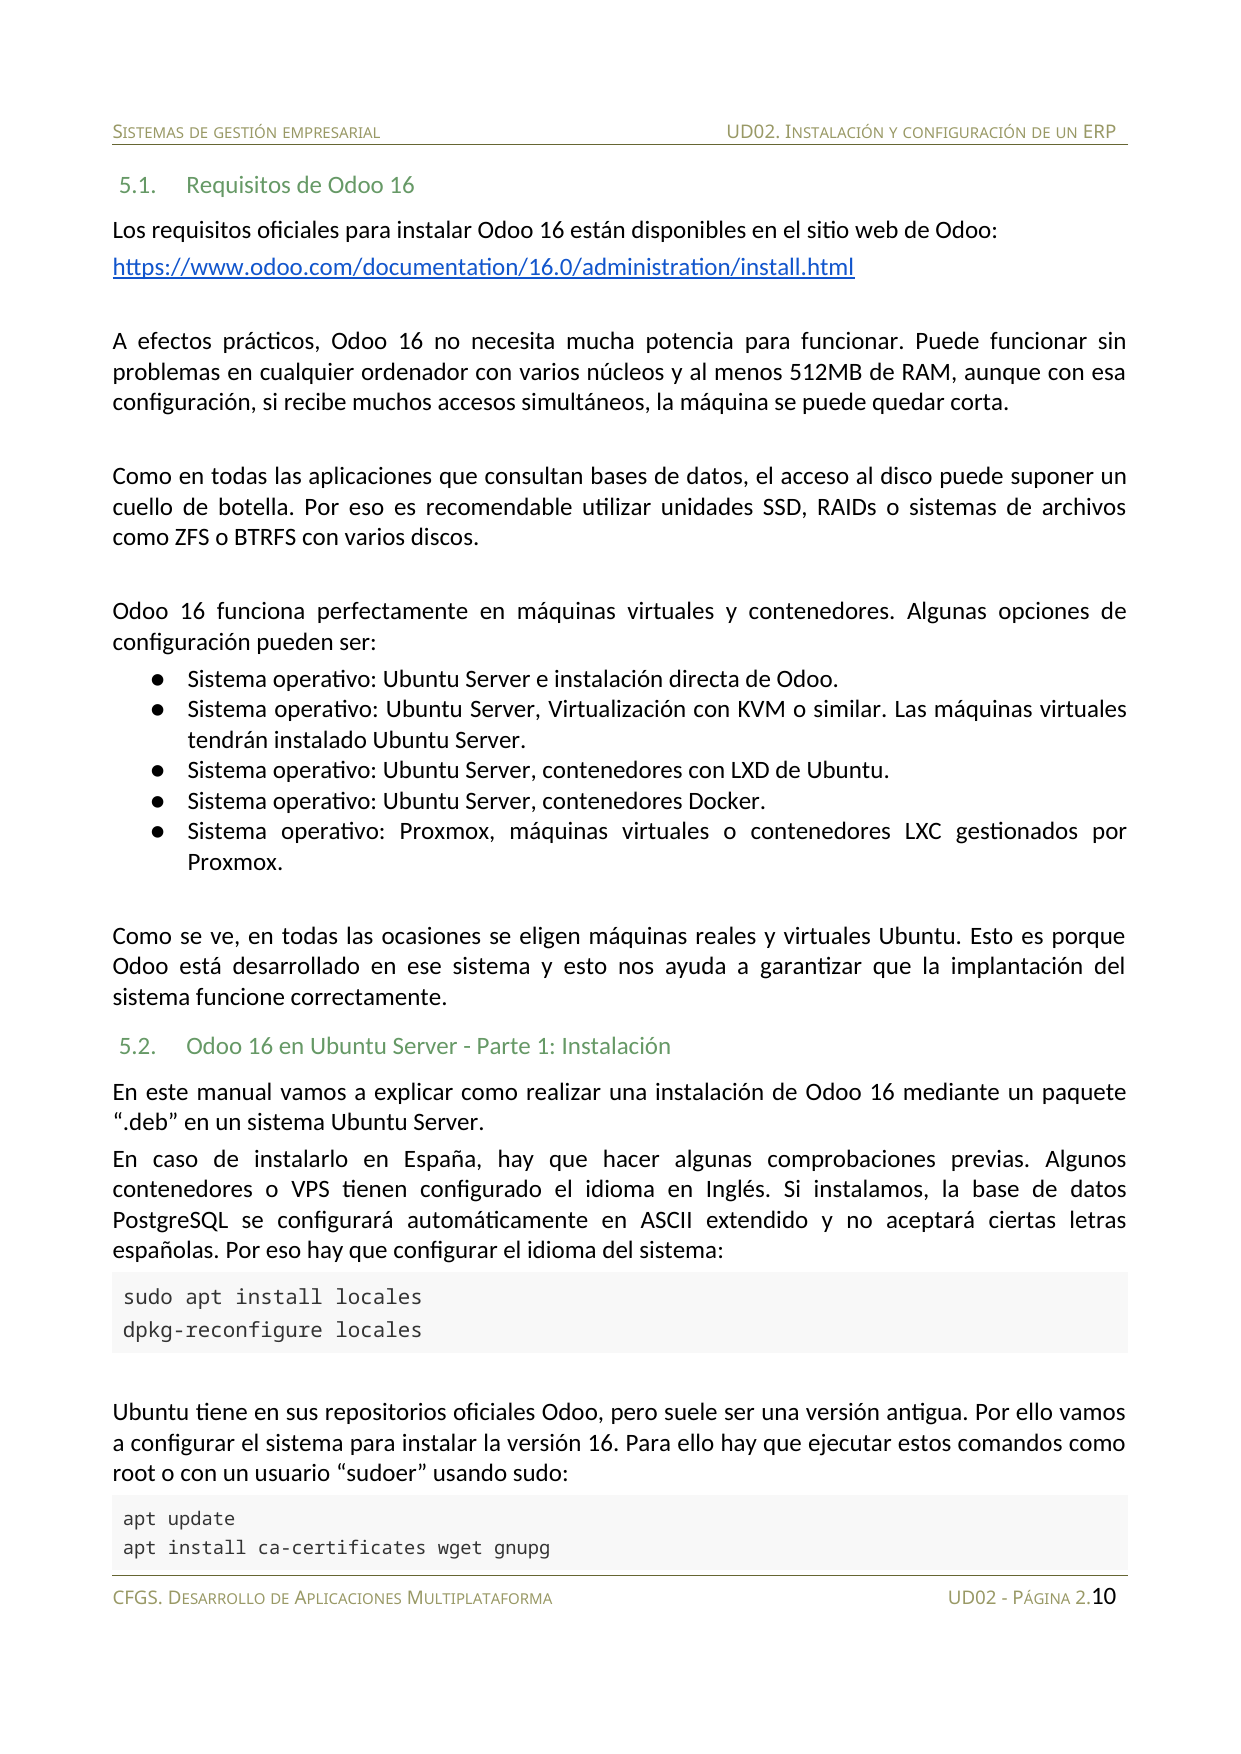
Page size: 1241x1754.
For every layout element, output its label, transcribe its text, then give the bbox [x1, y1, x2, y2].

list Sistema operativo: Ubuntu Server, contenedores con LXD de Ubuntu. [150, 754, 1128, 785]
table_header sudo apt install locales dpkg-reconfigure locales [112, 1272, 1128, 1353]
text En este manual vamos a explicar como realizar una instalación de Odoo 16 mediante un paquete “.deb” en un sistema Ubuntu Server. [112, 1076, 1128, 1137]
table_header apt update apt install ca-certificates wget gnupg [112, 1495, 1128, 1570]
subtitle Odoo 16 en Ubuntu Server - Parte 1: Instalación [156, 1030, 1128, 1061]
list Sistema operativo: Ubuntu Server e instalación directa de Odoo. [150, 663, 1128, 693]
list Sistema operativo: Proxmox, máquinas virtuales o contenedores LXC gestionados por Proxmox. [150, 815, 1128, 876]
list Sistema operativo: Ubuntu Server, Virtualización con KVM o similar. Las máquinas virtuales tendrán instalado Ubuntu Server. [150, 693, 1128, 754]
text En caso de instalarlo en España, hay que hacer algunas comprobaciones previas. Algunos contenedores o VPS tienen configurado el idioma en Inglés. Si instalamos, la base de datos PostgreSQL se configurará automáticamente en ASCII extendido y no aceptará ciertas letras españolas. Por eso hay que configurar el idioma del sistema: [112, 1143, 1128, 1265]
text Como se ve, en todas las ocasiones se eligen máquinas reales y virtuales Ubuntu. Esto es porque Odoo está desarrollado en ese sistema y esto nos ayuda a garantizar que la implantación del sistema funcione correctamente. [112, 920, 1128, 1011]
text Como en todas las aplicaciones que consultan bases de datos, el acceso al disco puede suponer un cuello de botella. Por eso es recomendable utilizar unidades SSD, RAIDs o sistemas de archivos como ZFS o BTRFS con varios discos. [112, 460, 1128, 552]
text Los requisitos oficiales para instalar Odoo 16 están disponibles en el sitio web de Odoo: [112, 214, 1128, 245]
text A efectos prácticos, Odoo 16 no necesita mucha potencia para funcionar. Puede funcionar sin problemas en cualquier ordenador con varios núcleos y al menos 512MB de RAM, aunque con esa configuración, si recibe muchos accesos simultáneos, la máquina se puede quedar corta. [112, 325, 1128, 417]
text https://www.odoo.com/documentation/16.0/administration/install.html [112, 251, 1128, 282]
text Ubuntu tiene en sus repositorios oficiales Odoo, pero suele ser una versión antigua. Por ello vamos a configurar el sistema para instalar la versión 16. Para ello hay que ejecutar estos comandos como root o con un usuario “sudoer” usando sudo: [112, 1396, 1128, 1488]
text Odoo 16 funciona perfectamente en máquinas virtuales y contenedores. Algunas opciones de configuración pueden ser: [112, 595, 1128, 656]
list Sistema operativo: Ubuntu Server, contenedores Docker. [150, 785, 1128, 815]
subtitle Requisitos de Odoo 16 [156, 169, 1128, 199]
